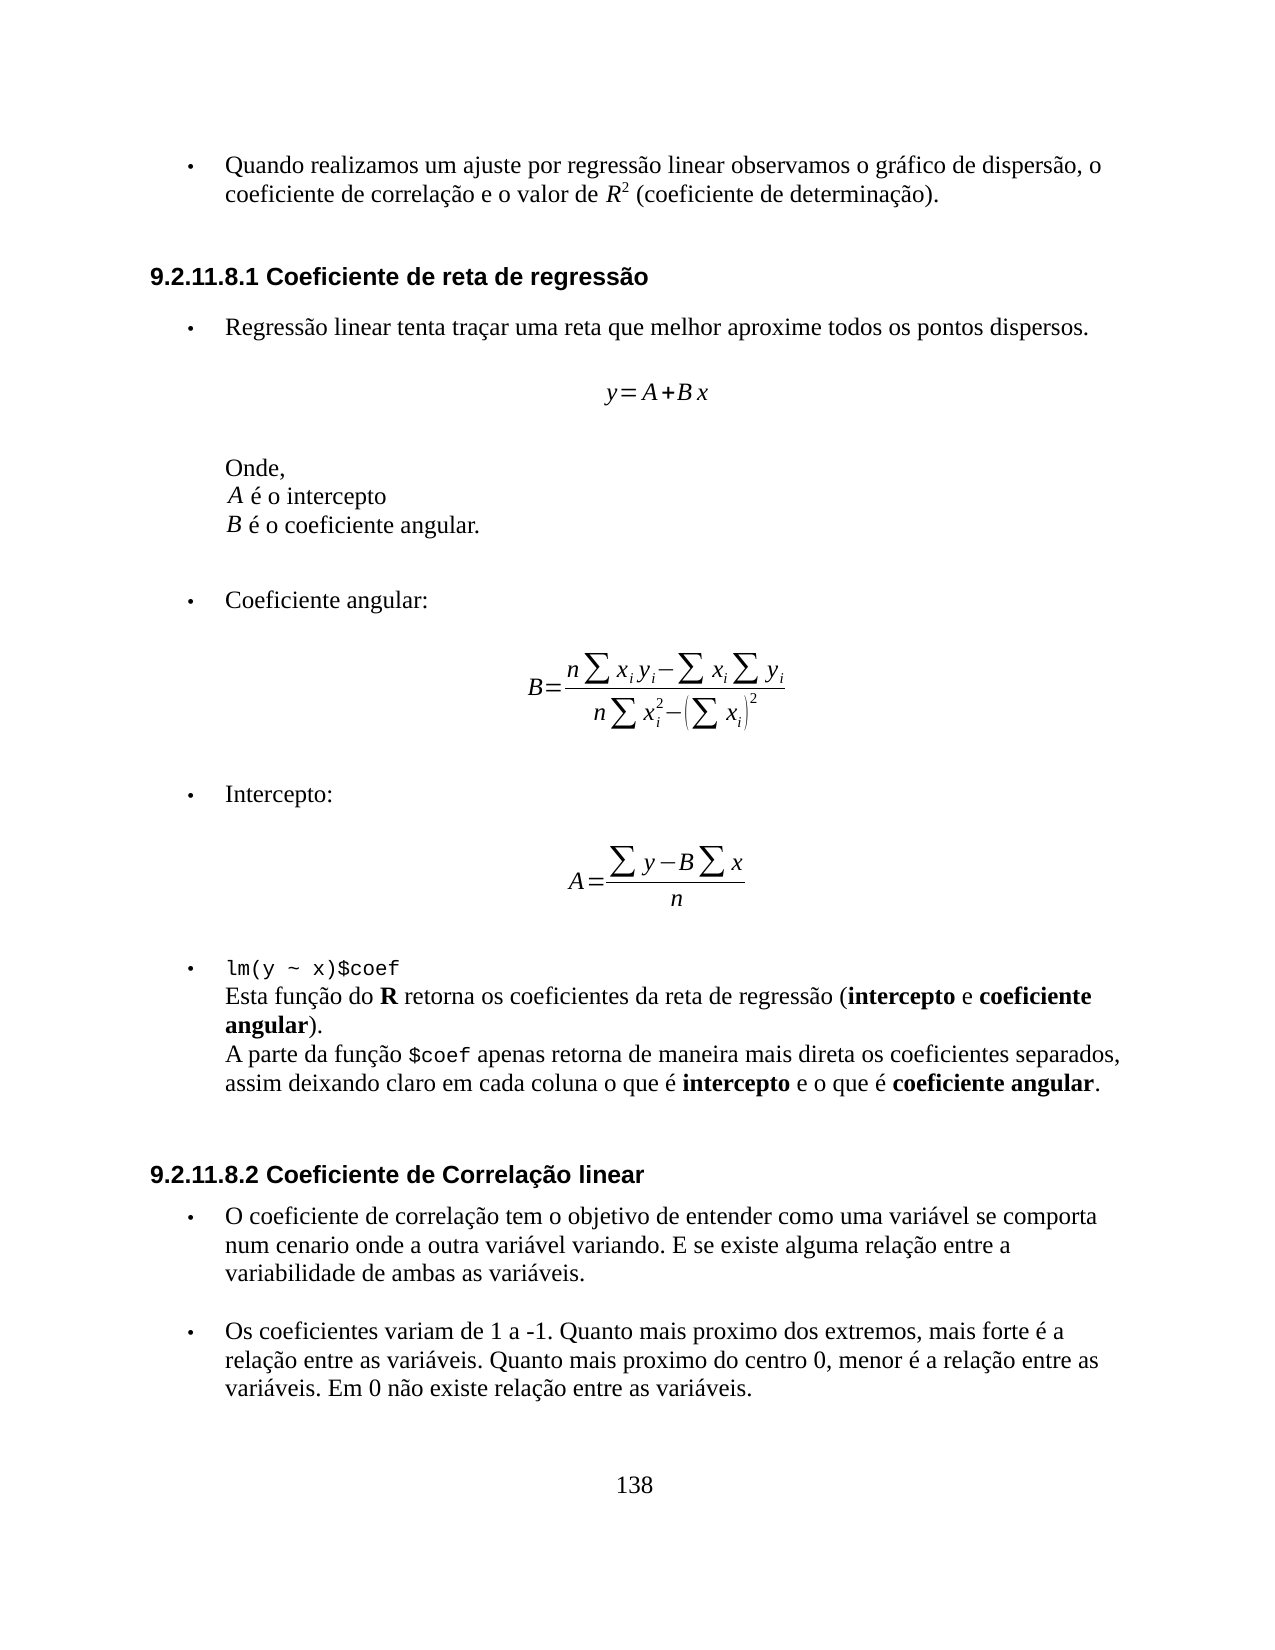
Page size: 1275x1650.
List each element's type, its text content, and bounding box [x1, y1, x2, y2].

list Os coeficientes variam de 1 a -1. Quanto mais proximo dos extremos, mais forte é a relação entre as variáveis. Quanto mais proximo do centro 0, menor é a relação entre as variáveis. Em 0 não existe relação entre as variáveis. [187, 1316, 1125, 1431]
list Intercepto: [187, 779, 1125, 837]
list Coeficiente angular: [187, 586, 1125, 643]
list Regressão linear tenta traçar uma reta que melhor aproxime todos os pontos dispersos. [187, 312, 1125, 369]
list Quando realizamos um ajuste por regressão linear observamos o gráfico de dispersão, o coeficiente de correlação e o valor de (coeficiente de determinação). [187, 150, 1125, 237]
subtitle 9.2.11.8.1 Coeficiente de reta de regressão [150, 262, 1125, 290]
subtitle 9.2.11.8.2 Coeficiente de Correlação linear [150, 1160, 1125, 1188]
list lm(y ~ x)$coef Esta função do R retorna os coeficientes da reta de regressão (intercepto e coeficiente angular). A parte da função $coef apenas retorna de maneira mais direta os coeficientes separados, assim deixando claro em cada coluna o que é intercepto e o que é coeficiente angular. [187, 958, 1125, 1126]
list Onde, é o intercepto é o coeficiente angular. [187, 453, 1125, 568]
list O coeficiente de correlação tem o objetivo de entender como uma variável se comporta num cenario onde a outra variável variando. E se existe alguma relação entre a variabilidade de ambas as variáveis. [187, 1201, 1125, 1316]
